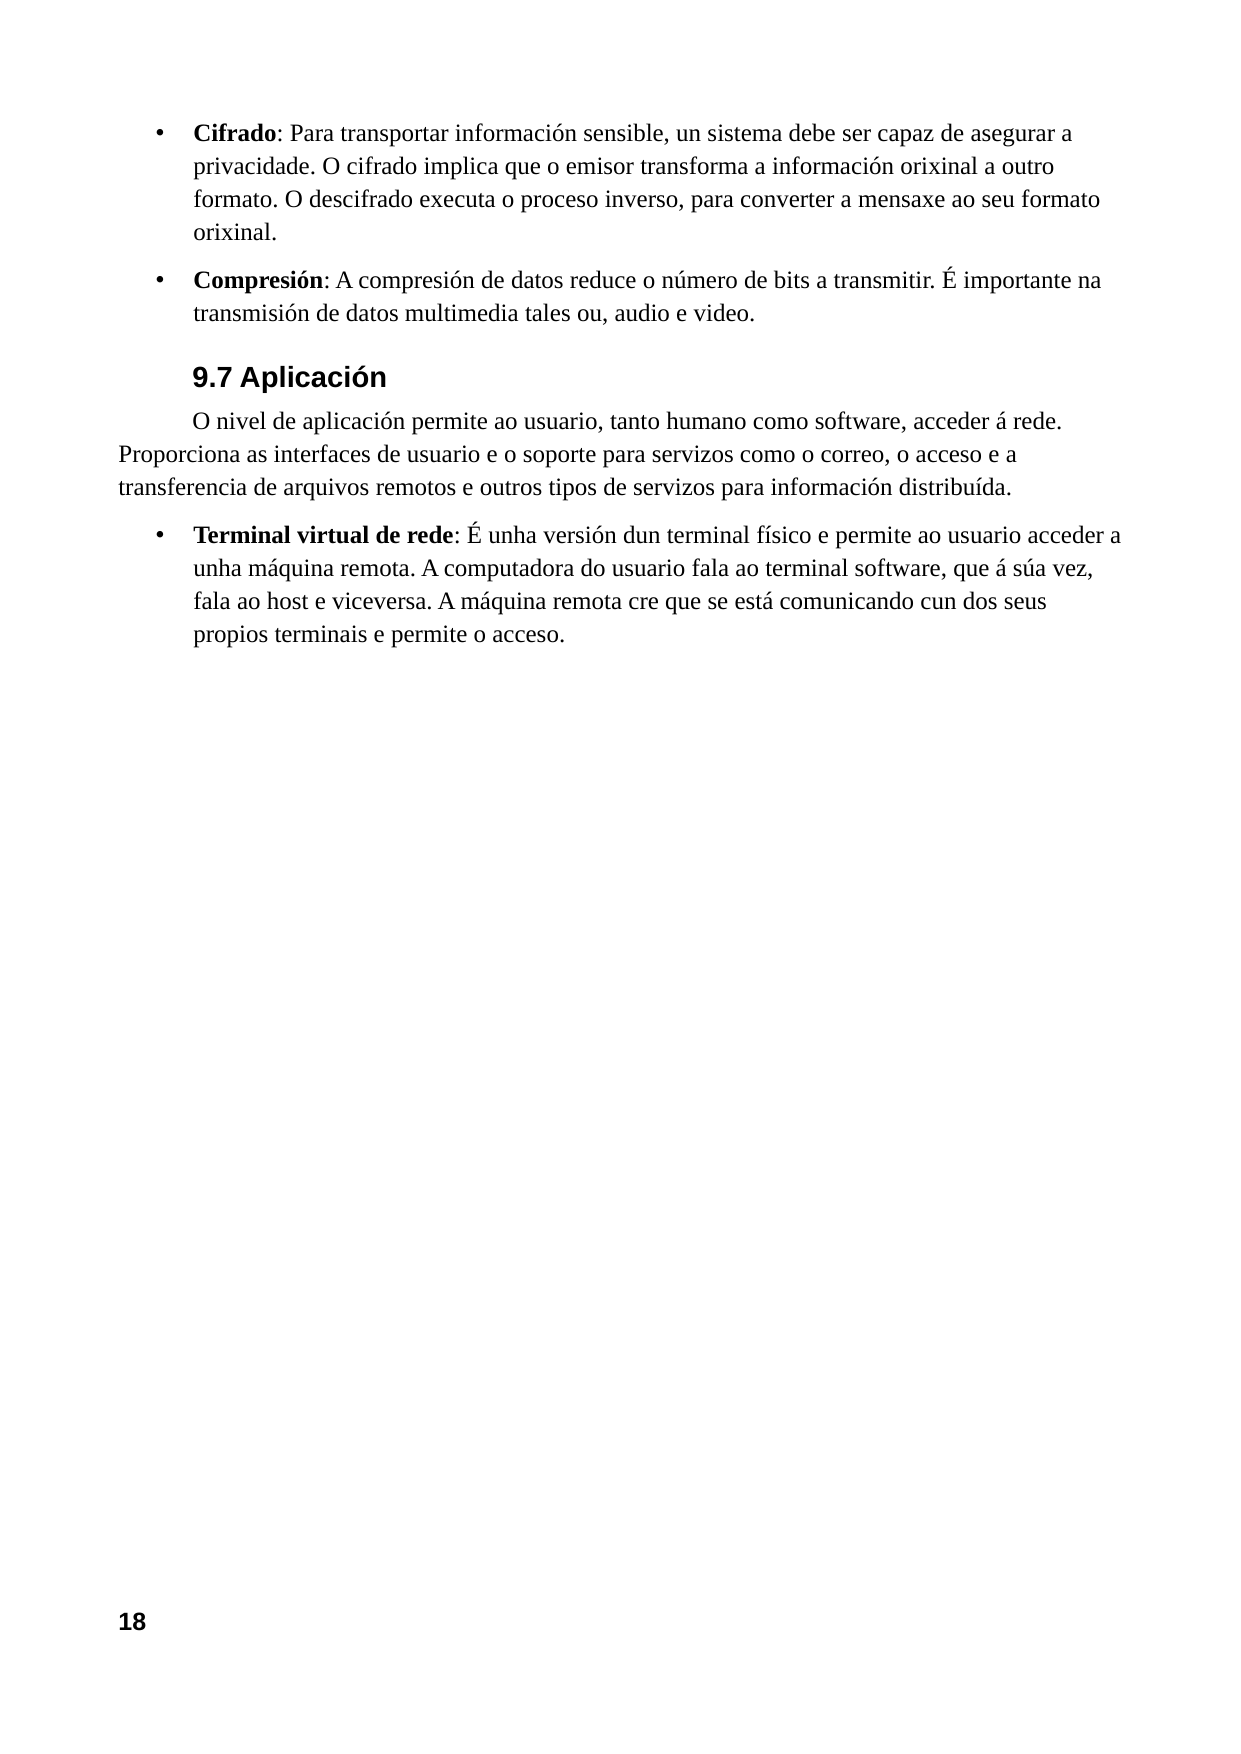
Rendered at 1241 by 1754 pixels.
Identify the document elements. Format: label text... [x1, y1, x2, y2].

text O nivel de aplicación permite ao usuario, tanto humano como software, acceder á rede. Proporciona as interfaces de usuario e o soporte para servizos como o correo, o acceso e a transferencia de arquivos remotos e outros tipos de servizos para información distribuída. [118, 406, 1122, 501]
list Compresión: A compresión de datos reduce o número de bits a transmitir. É importante na transmisión de datos multimedia tales ou, audio e video. [156, 265, 1122, 327]
subtitle 9.7 Aplicación [118, 360, 1122, 393]
list Cifrado: Para transportar información sensible, un sistema debe ser capaz de asegurar a privacidade. O cifrado implica que o emisor transforma a información orixinal a outro formato. O descifrado executa o proceso inverso, para converter a mensaxe ao seu formato orixinal. [156, 118, 1122, 246]
list Terminal virtual de rede: É unha versión dun terminal físico e permite ao usuario acceder a unha máquina remota. A computadora do usuario fala ao terminal software, que á súa vez, fala ao host e viceversa. A máquina remota cre que se está comunicando cun dos seus propios terminais e permite o acceso. [156, 520, 1122, 647]
